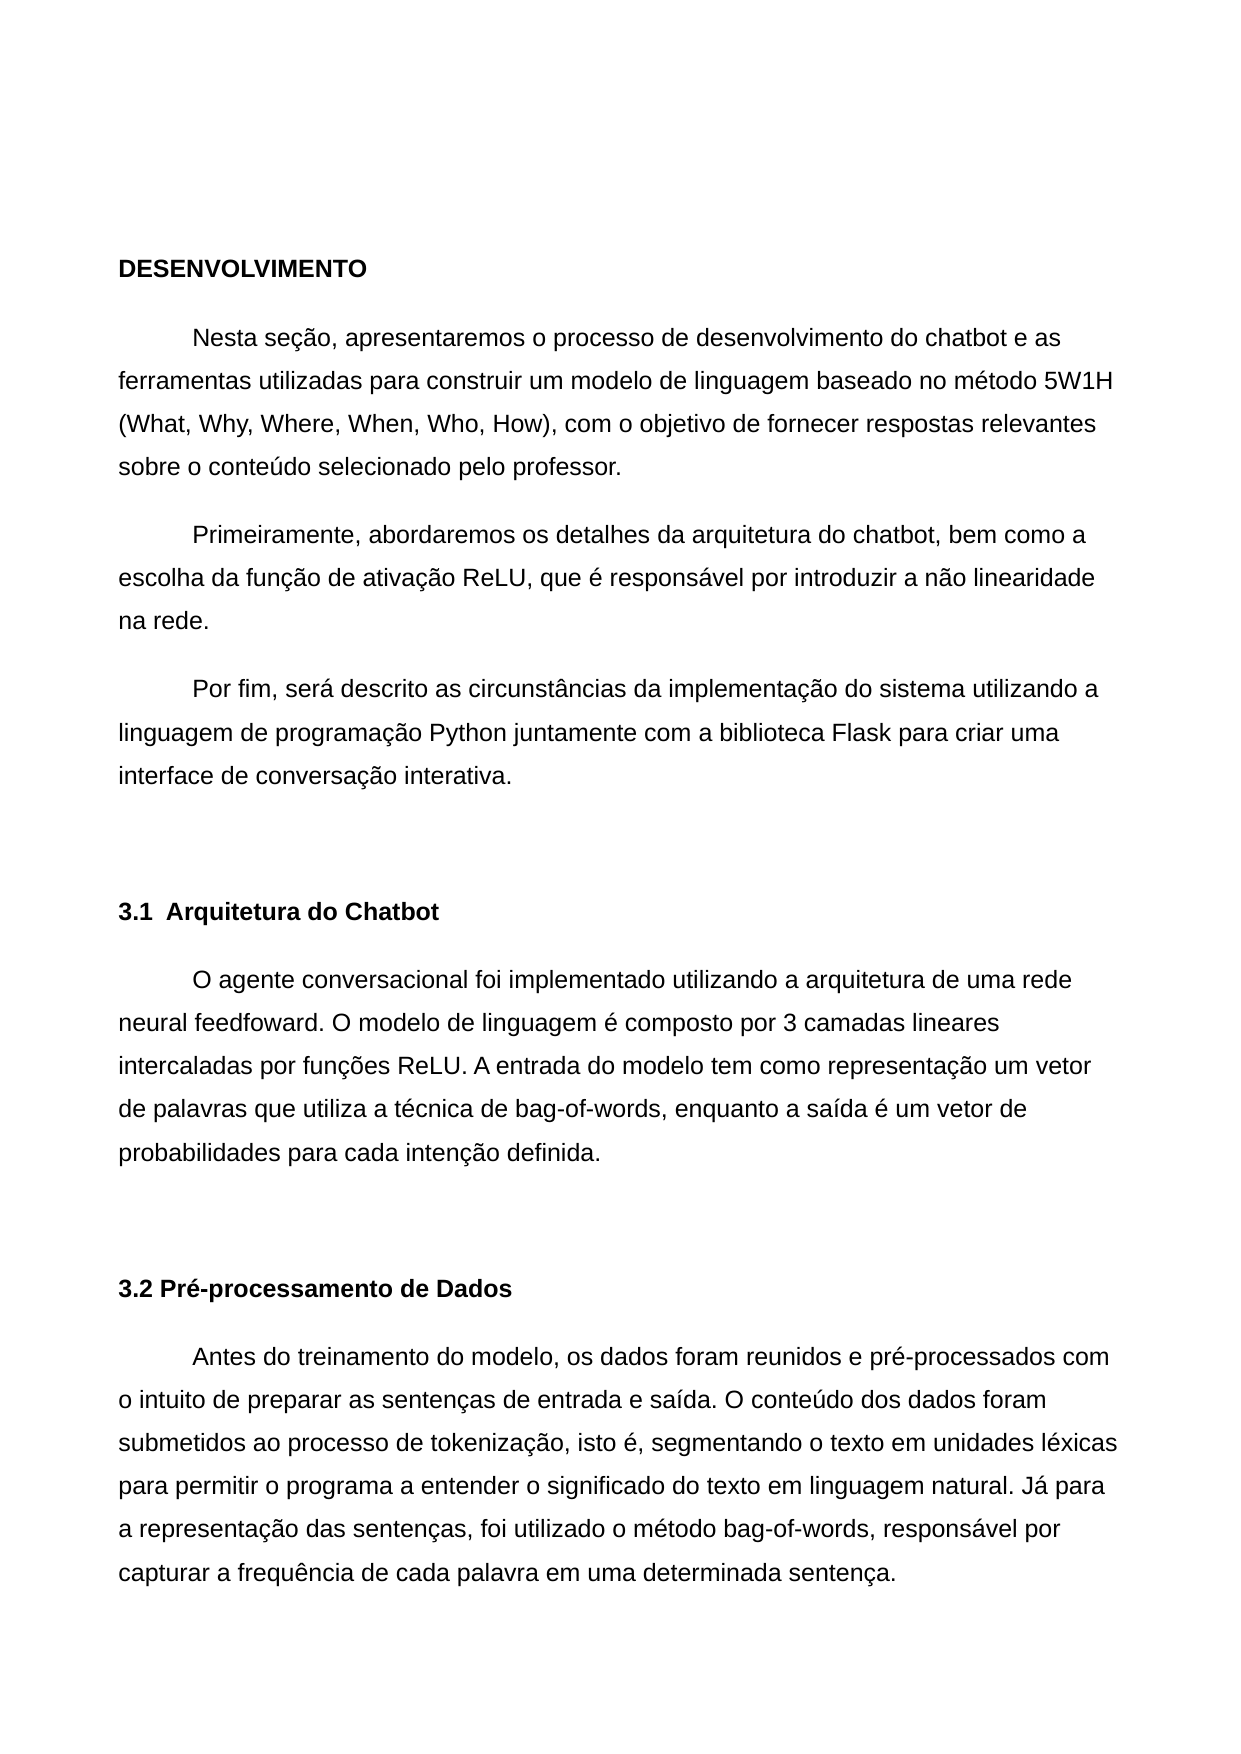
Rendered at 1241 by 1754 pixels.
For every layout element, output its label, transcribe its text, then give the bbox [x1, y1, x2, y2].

text Antes do treinamento do modelo, os dados foram reunidos e pré-processados com o intuito de preparar as sentenças de entrada e saída. O conteúdo dos dados foram submetidos ao processo de tokenização, isto é, segmentando o texto em unidades léxicas para permitir o programa a entender o significado do texto em linguagem natural. Já para a representação das sentenças, foi utilizado o método bag-of-words, responsável por capturar a frequência de cada palavra em uma determinada sentença. [118, 1342, 1122, 1586]
text 3.2 Pré-processamento de Dados [118, 1274, 1122, 1302]
text Primeiramente, abordaremos os detalhes da arquitetura do chatbot, bem como a escolha da função de ativação ReLU, que é responsável por introduzir a não linearidade na rede. [118, 520, 1122, 635]
text O agente conversacional foi implementado utilizando a arquitetura de uma rede neural feedfoward. O modelo de linguagem é composto por 3 camadas lineares intercaladas por funções ReLU. A entrada do modelo tem como representação um vetor de palavras que utiliza a técnica de bag-of-words, enquanto a saída é um vetor de probabilidades para cada intenção definida. [118, 965, 1122, 1166]
text 3.1 Arquitetura do Chatbot [118, 897, 1122, 926]
text Nesta seção, apresentaremos o processo de desenvolvimento do chatbot e as ferramentas utilizadas para construir um modelo de linguagem baseado no método 5W1H (What, Why, Where, When, Who, How), com o objetivo de fornecer respostas relevantes sobre o conteúdo selecionado pelo professor. [118, 322, 1122, 481]
text DESENVOLVIMENTO [118, 254, 1122, 283]
text Por fim, será descrito as circunstâncias da implementação do sistema utilizando a linguagem de programação Python juntamente com a biblioteca Flask para criar uma interface de conversação interativa. [118, 674, 1122, 789]
